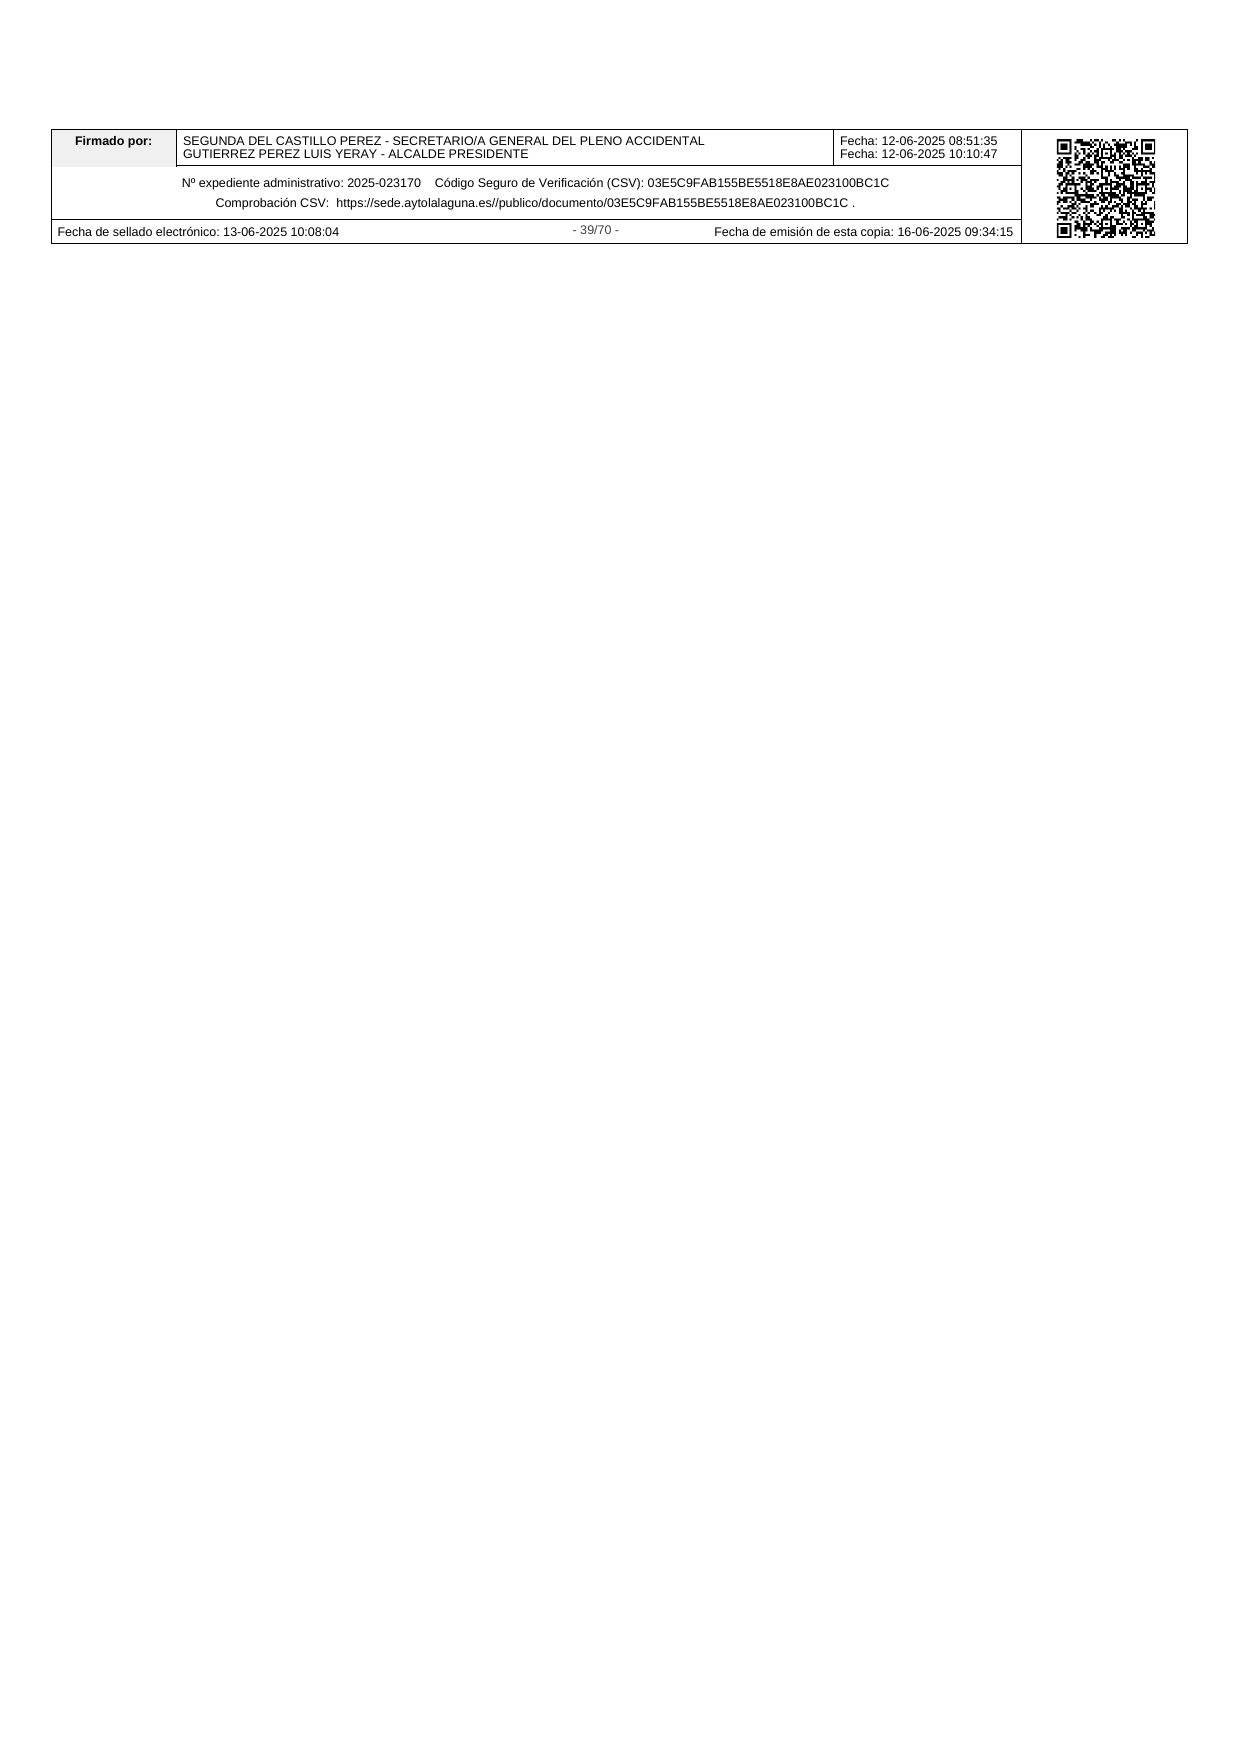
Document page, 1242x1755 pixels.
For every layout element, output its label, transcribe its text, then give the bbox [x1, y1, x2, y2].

table_header SEGUNDA DEL CASTILLO PEREZ - SECRETARIO/A GENERAL DEL PLENO ACCIDENTAL GUTIERREZ PEREZ LUIS YERAY - ALCALDE PRESIDENTE [177, 130, 833, 165]
table_header Fecha: 12-06-2025 08:51:35 Fecha: 12-06-2025 10:10:47 [834, 130, 1021, 165]
table_header [1022, 130, 1187, 242]
table_cell Nº expediente administrativo: 2025-023170 Código Seguro de Verificación (CSV): 03E5C9FAB155BE5518E8AE023100BC1C Comprobación CSV: https://sede.aytolalaguna.es//publico/documento/03E5C9FAB155BE5518E8AE023100BC1C . [52, 166, 1021, 219]
table_header Firmado por: [52, 130, 176, 165]
table_cell Fecha de sellado electrónico: 13-06-2025 10:08:04 - 39/70 - Fecha de emisión de esta copia: 16-06-2025 09:34:15 [52, 220, 1021, 242]
